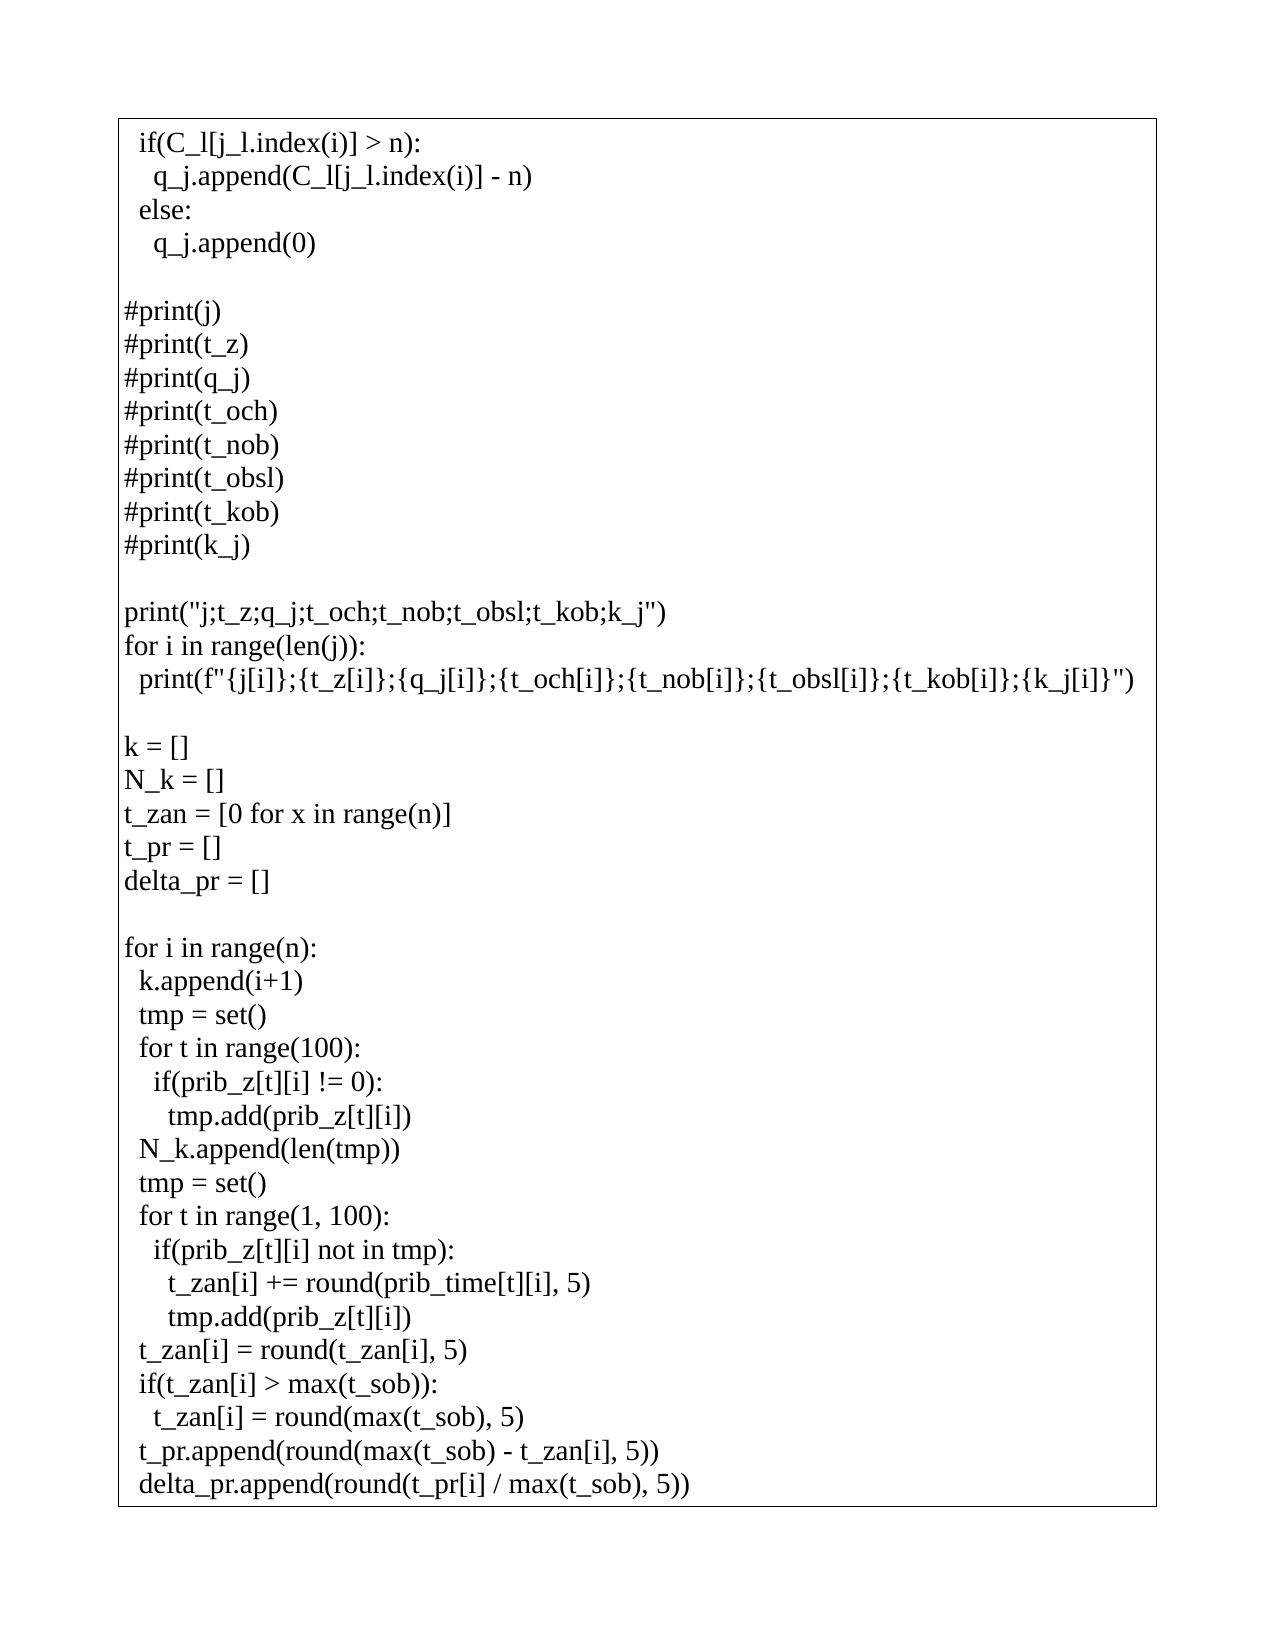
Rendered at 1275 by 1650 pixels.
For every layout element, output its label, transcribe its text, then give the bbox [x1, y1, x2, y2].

table_header if(C_l[j_l.index(i)] > n): q_j.append(C_l[j_l.index(i)] - n) else: q_j.append(0) #print(j) #print(t_z) #print(q_j) #print(t_och) #print(t_nob) #print(t_obsl) #print(t_kob) #print(k_j) print("j;t_z;q_j;t_och;t_nob;t_obsl;t_kob;k_j") for i in range(len(j)): print(f"{j[i]};{t_z[i]};{q_j[i]};{t_och[i]};{t_nob[i]};{t_obsl[i]};{t_kob[i]};{k_j[i]}") k = [] N_k = [] t_zan = [0 for x in range(n)] t_pr = [] delta_pr = [] for i in range(n): k.append(i+1) tmp = set() for t in range(100): if(prib_z[t][i] != 0): tmp.add(prib_z[t][i]) N_k.append(len(tmp)) tmp = set() for t in range(1, 100): if(prib_z[t][i] not in tmp): t_zan[i] += round(prib_time[t][i], 5) tmp.add(prib_z[t][i]) t_zan[i] = round(t_zan[i], 5) if(t_zan[i] > max(t_sob)): t_zan[i] = round(max(t_sob), 5) t_pr.append(round(max(t_sob) - t_zan[i], 5)) delta_pr.append(round(t_pr[i] / max(t_sob), 5)) [119, 119, 1156, 1506]
